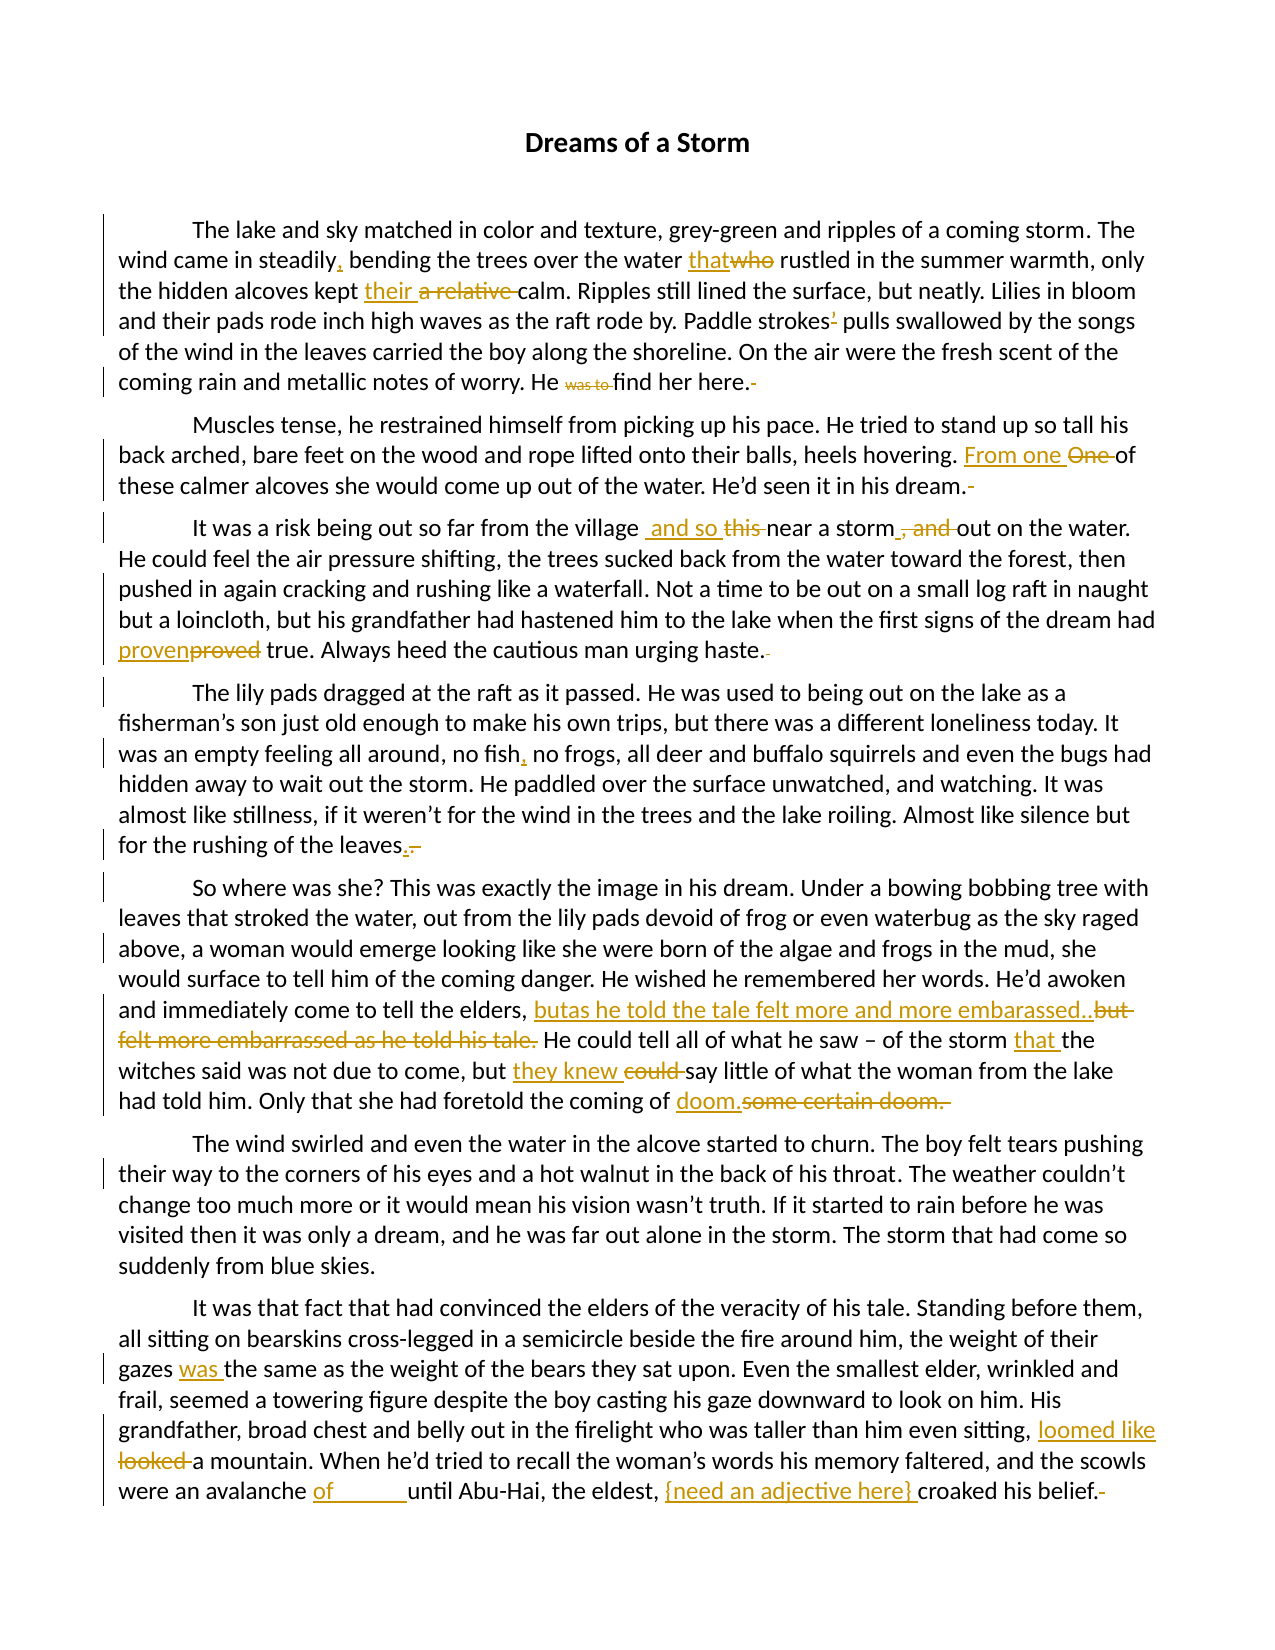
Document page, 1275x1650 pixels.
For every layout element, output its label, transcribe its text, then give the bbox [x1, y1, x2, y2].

text It was a risk being out so far from the village and so near a storm out on the water. He could feel the air pressure shifting, the trees sucked back from the water toward the forest, then pushed in again cracking and rushing like a waterfall. Not a time to be out on a small log raft in naught but a loincloth, but his grandfather had hastened him to the lake when the first signs of the dream had proven true. Always heed the cautious man urging haste. [118, 512, 1157, 665]
text So where was she? This was exactly the image in his dream. Under a bowing bobbing tree with leaves that stroked the water, out from the lily pads devoid of frog or even waterbug as the sky raged above, a woman would emerge looking like she were born of the algae and frogs in the mud, she would surface to tell him of the coming danger. He wished he remembered her words. He’d awoken and immediately come to tell the elders, butas he told the tale felt more and more embarassed.. He could tell all of what he saw – of the storm that the witches said was not due to come, but they knew say little of what the woman from the lake had told him. Only that she had foretold the coming of doom. [118, 872, 1157, 1116]
text The wind swirled and even the water in the alcove started to churn. The boy felt tears pushing their way to the corners of his eyes and a hot walnut in the back of his throat. The weather couldn’t change too much more or it would mean his vision wasn’t truth. If it started to rain before he was visited then it was only a dream, and he was far out alone in the storm. The storm that had come so suddenly from blue skies. [118, 1128, 1157, 1281]
text It was that fact that had convinced the elders of the veracity of his tale. Standing before them, all sitting on bearskins cross-legged in a semicircle beside the fire around him, the weight of their gazes was the same as the weight of the bears they sat upon. Even the smallest elder, wrinkled and frail, seemed a towering figure despite the boy casting his gaze downward to look on him. His grandfather, broad chest and belly out in the firelight who was taller than him even sitting, loomed like a mountain. When he’d tried to recall the woman’s words his memory faltered, and the scowls were an avalanche of _____ until Abu-Hai, the eldest, {need an adjective here} croaked his belief. [118, 1292, 1157, 1506]
text The lake and sky matched in color and texture, grey-green and ripples of a coming storm. The wind came in steadily, bending the trees over the water that rustled in the summer warmth, only the hidden alcoves kept their calm. Ripples still lined the surface, but neatly. Lilies in bloom and their pads rode inch high waves as the raft rode by. Paddle strokes pulls swallowed by the songs of the wind in the leaves carried the boy along the shoreline. On the air were the fresh scent of the coming rain and metallic notes of worry. He find her here. [118, 214, 1157, 397]
text Dreams of a Storm [118, 124, 1157, 160]
text Muscles tense, he restrained himself from picking up his pace. He tried to stand up so tall his back arched, bare feet on the wood and rope lifted onto their balls, heels hovering. From one of these calmer alcoves she would come up out of the water. He’d seen it in his dream. [118, 409, 1157, 501]
text The lily pads dragged at the raft as it passed. He was used to being out on the lake as a fisherman’s son just old enough to make his own trips, but there was a different loneliness today. It was an empty feeling all around, no fish, no frogs, all deer and buffalo squirrels and even the bugs had hidden away to wait out the storm. He paddled over the surface unwatched, and watching. It was almost like stillness, if it weren’t for the wind in the trees and the lake roiling. Almost like silence but for the rushing of the leaves. [118, 677, 1157, 860]
